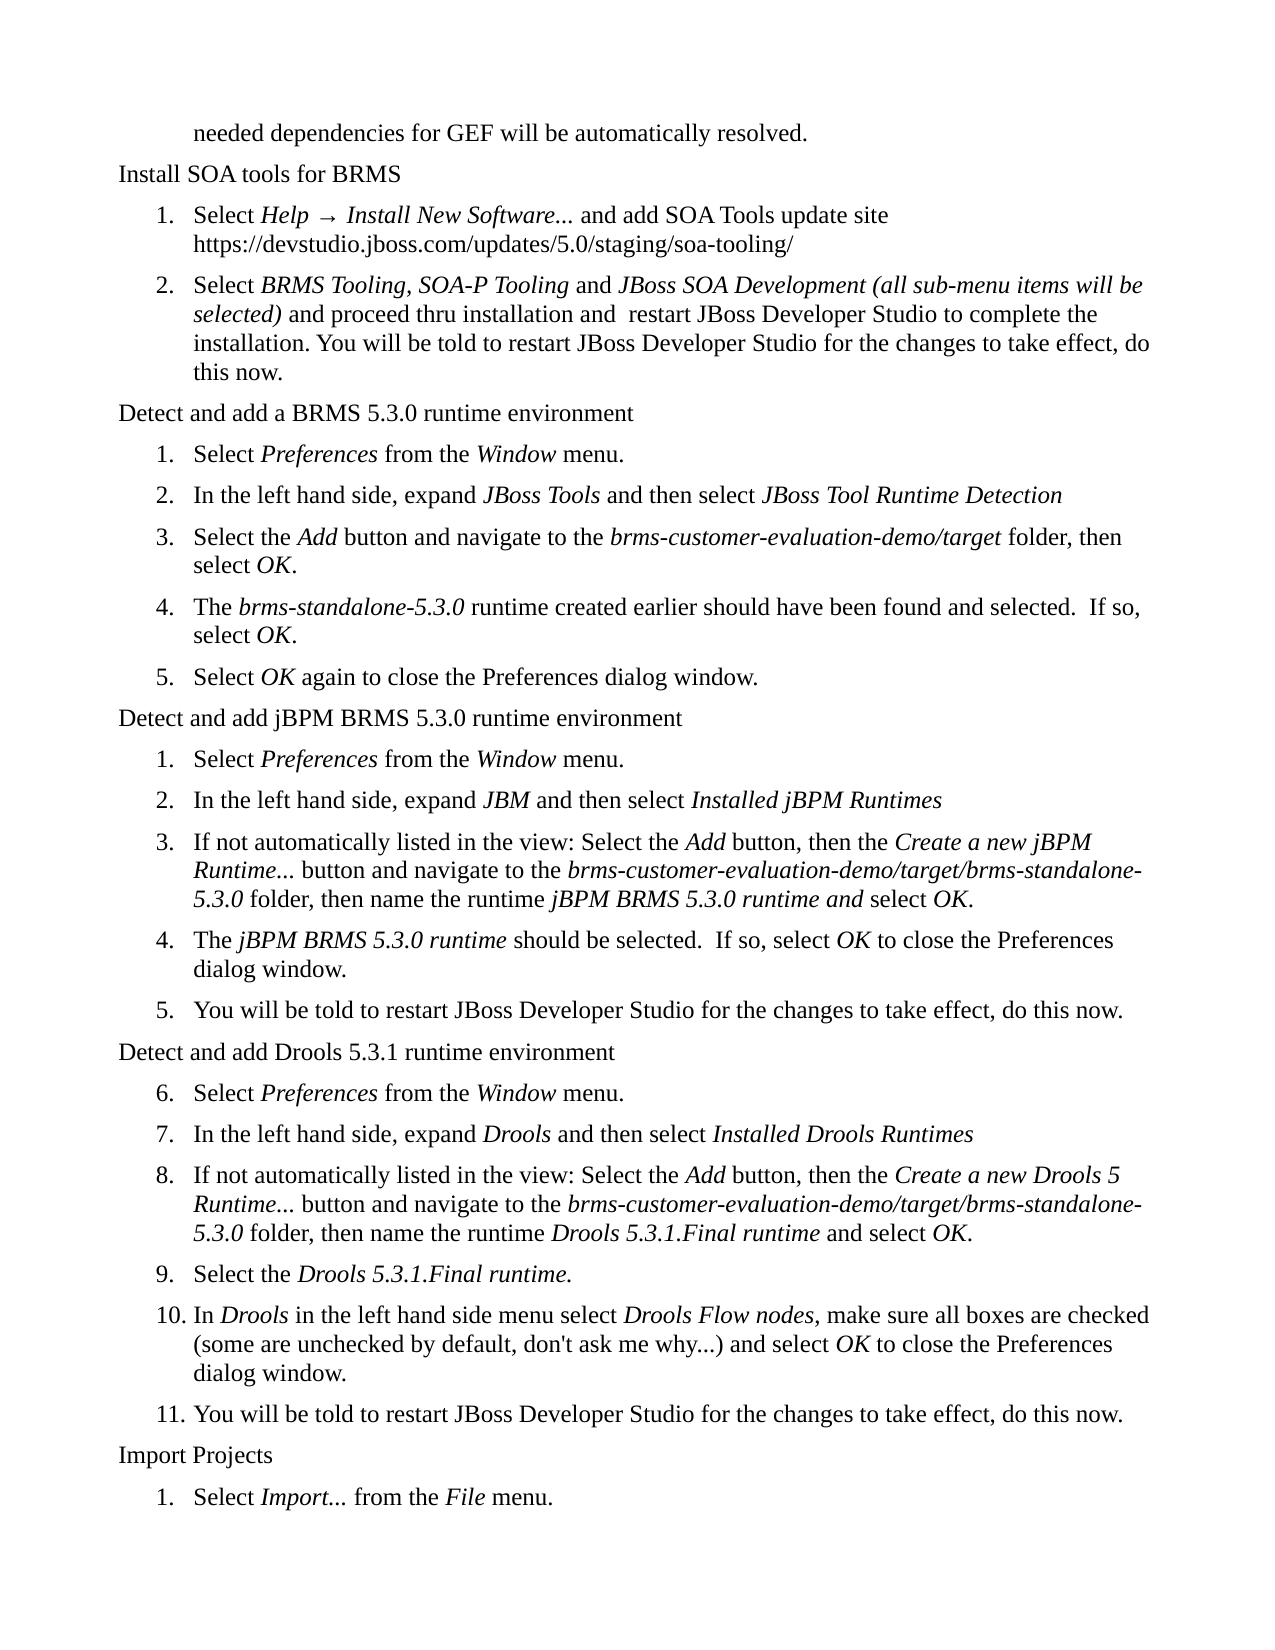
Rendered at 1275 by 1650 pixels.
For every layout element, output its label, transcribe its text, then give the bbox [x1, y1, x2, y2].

list You will be told to restart JBoss Developer Studio for the changes to take effect, do this now. [156, 1399, 1157, 1428]
list Select Preferences from the Window menu. [156, 744, 1157, 773]
list Select Preferences from the Window menu. [156, 1078, 1157, 1107]
list Select BRMS Tooling, SOA-P Tooling and JBoss SOA Development (all sub-menu items will be selected) and proceed thru installation and restart JBoss Developer Studio to complete the installation. You will be told to restart JBoss Developer Studio for the changes to take effect, do this now. [156, 271, 1157, 386]
text Detect and add jBPM BRMS 5.3.0 runtime environment [118, 703, 1157, 732]
list In the left hand side, expand JBoss Tools and then select JBoss Tool Runtime Detection [156, 481, 1157, 509]
list Select Import... from the File menu. [156, 1482, 1157, 1511]
list Select Help → Install New Software... and add SOA Tools update site https://devstudio.jboss.com/updates/5.0/staging/soa-tooling/ [156, 201, 1157, 258]
list You will be told to restart JBoss Developer Studio for the changes to take effect, do this now. [156, 996, 1157, 1024]
list In the left hand side, expand Drools and then select Installed Drools Runtimes [156, 1119, 1157, 1148]
list In the left hand side, expand JBM and then select Installed jBPM Runtimes [156, 786, 1157, 814]
list Select OK again to close the Preferences dialog window. [156, 662, 1157, 691]
list Select the Add button and navigate to the brms-customer-evaluation-demo/target folder, then select OK. [156, 522, 1157, 579]
list Select the Drools 5.3.1.Final runtime. [156, 1259, 1157, 1288]
list The jBPM BRMS 5.3.0 runtime should be selected. If so, select OK to close the Preferences dialog window. [156, 926, 1157, 983]
list The brms-standalone-5.3.0 runtime created earlier should have been found and selected. If so, select OK. [156, 592, 1157, 649]
text Import Projects [118, 1441, 1157, 1469]
list Select Preferences from the Window menu. [156, 439, 1157, 468]
list If not automatically listed in the view: Select the Add button, then the Create a new Drools 5 Runtime... button and navigate to the brms-customer-evaluation-demo/target/brms-standalone-5.3.0 folder, then name the runtime Drools 5.3.1.Final runtime and select OK. [156, 1161, 1157, 1247]
list If not automatically listed in the view: Select the Add button, then the Create a new jBPM Runtime... button and navigate to the brms-customer-evaluation-demo/target/brms-standalone-5.3.0 folder, then name the runtime jBPM BRMS 5.3.0 runtime and select OK. [156, 827, 1157, 913]
text Detect and add Drools 5.3.1 runtime environment [118, 1037, 1157, 1066]
list needed dependencies for GEF will be automatically resolved. [156, 118, 1157, 147]
list In Drools in the left hand side menu select Drools Flow nodes, make sure all boxes are checked (some are unchecked by default, don't ask me why...) and select OK to close the Preferences dialog window. [156, 1301, 1157, 1387]
text Detect and add a BRMS 5.3.0 runtime environment [118, 398, 1157, 427]
text Install SOA tools for BRMS [118, 159, 1157, 188]
